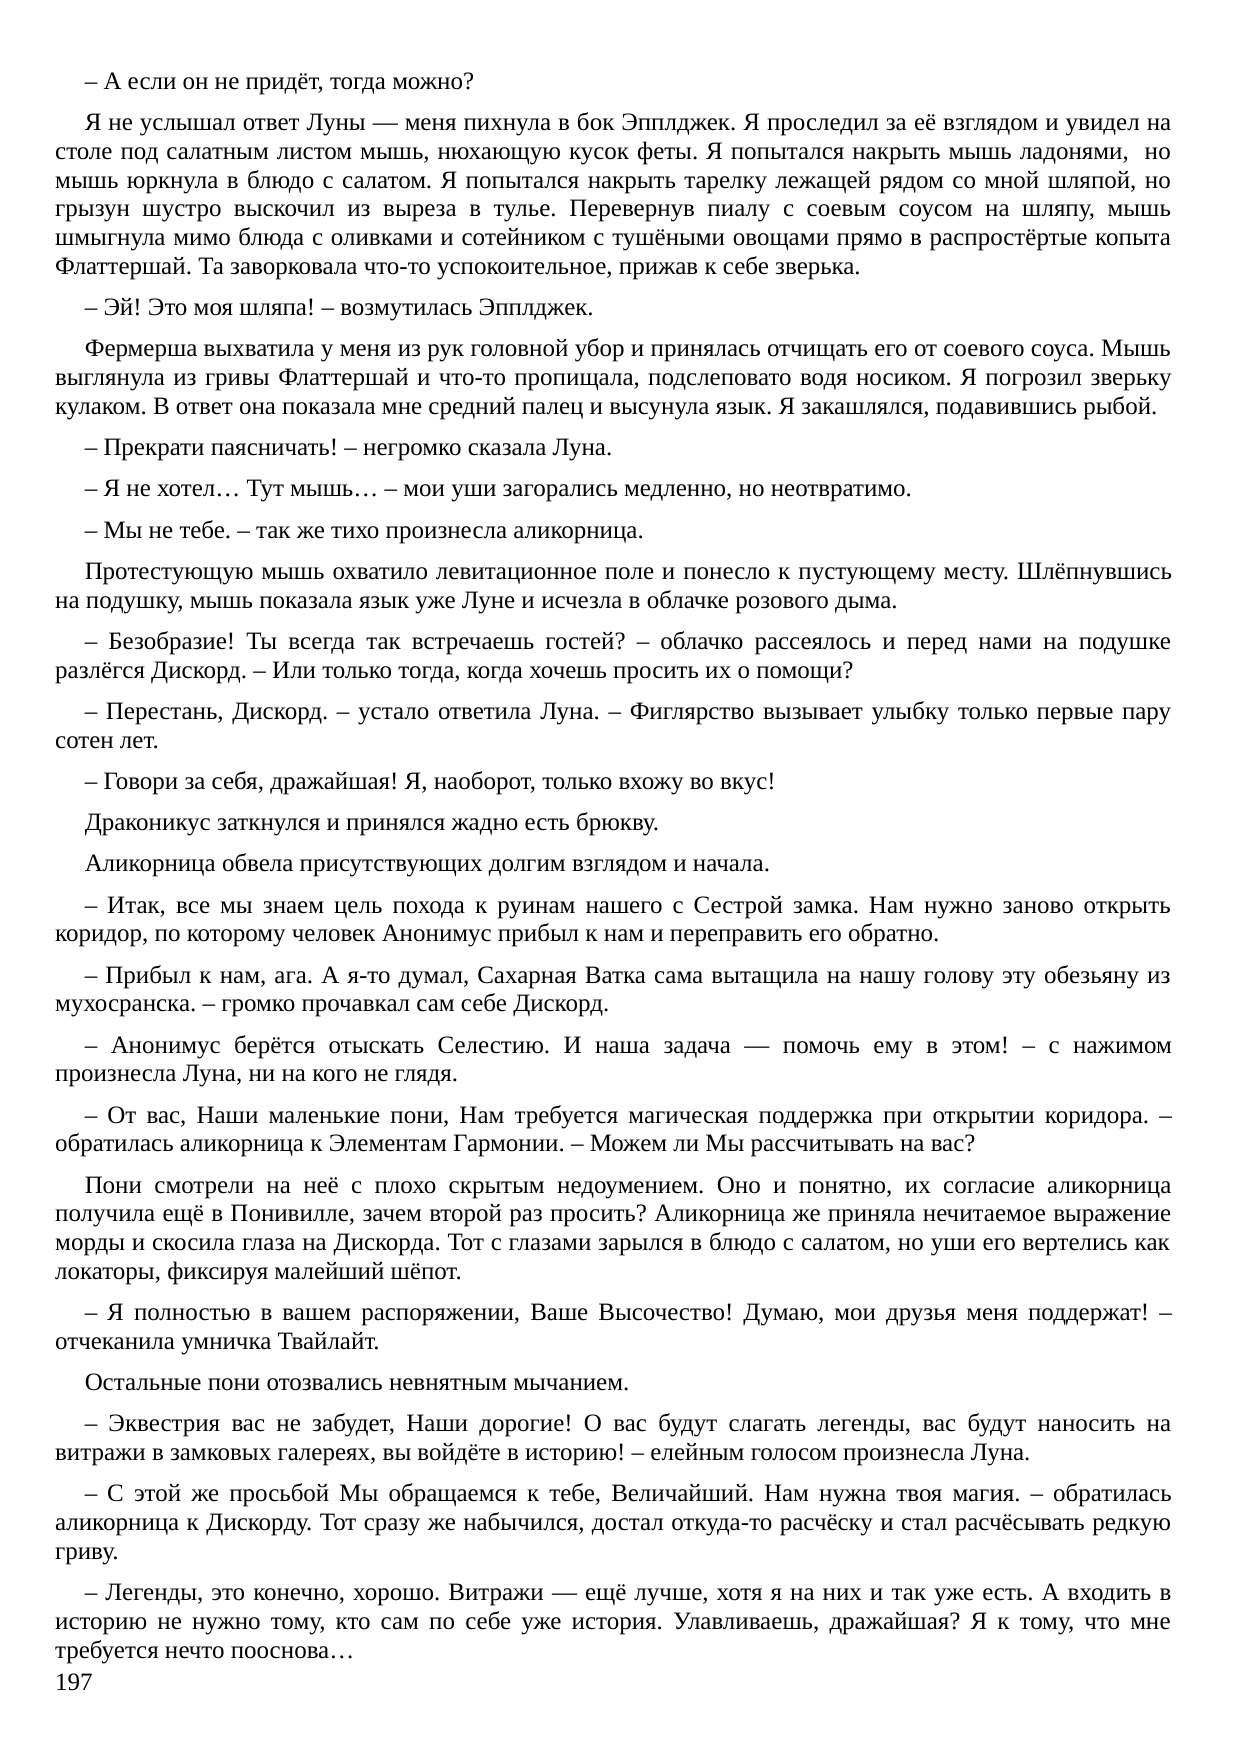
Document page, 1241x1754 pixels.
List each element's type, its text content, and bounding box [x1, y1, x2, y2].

text – Итак, все мы знаем цель похода к руинам нашего с Сестрой замка. Нам нужно заново открыть коридор, по которому человек Анонимус прибыл к нам и переправить его обратно. [55, 890, 1173, 947]
text – Говори за себя, дражайшая! Я, наоборот, только вхожу во вкус! [55, 766, 1173, 795]
text Протестующую мышь охватило левитационное поле и понесло к пустующему месту. Шлёпнувшись на подушку, мышь показала язык уже Луне и исчезла в облачке розового дыма. [55, 556, 1173, 613]
text Пони смотрели на неё с плохо скрытым недоумением. Оно и понятно, их согласие аликорница получила ещё в Понивилле, зачем второй раз просить? Аликорница же приняла нечитаемое выражение морды и скосила глаза на Дискорда. Тот с глазами зарылся в блюдо с салатом, но уши его вертелись как локаторы, фиксируя малейший шёпот. [55, 1170, 1173, 1285]
text – А если он не придёт, тогда можно? [55, 66, 1173, 95]
text Остальные пони отозвались невнятным мычанием. [55, 1367, 1173, 1396]
text – Безобразие! Ты всегда так встречаешь гостей? – облачко рассеялось и перед нами на подушке разлёгся Дискорд. – Или только тогда, когда хочешь просить их о помощи? [55, 626, 1173, 683]
text – Эй! Это моя шляпа! – возмутилась Эпплджек. [55, 292, 1173, 321]
text Аликорница обвела присутствующих долгим взглядом и начала. [55, 848, 1173, 877]
text – Анонимус берётся отыскать Селестию. И наша задача — помочь ему в этом! – с нажимом произнесла Луна, ни на кого не глядя. [55, 1030, 1173, 1087]
text Фермерша выхватила у меня из рук головной убор и принялась отчищать его от соевого соуса. Мышь выглянула из гривы Флаттершай и что-то пропищала, подслеповато водя носиком. Я погрозил зверьку кулаком. В ответ она показала мне средний палец и высунула язык. Я закашлялся, подавившись рыбой. [55, 333, 1173, 420]
text – Я полностью в вашем распоряжении, Ваше Высочество! Думаю, мои друзья меня поддержат! – отчеканила умничка Твайлайт. [55, 1297, 1173, 1355]
text Драконикус заткнулся и принялся жадно есть брюкву. [55, 807, 1173, 836]
text Я не услышал ответ Луны — меня пихнула в бок Эпплджек. Я проследил за её взглядом и увидел на столе под салатным листом мышь, нюхающую кусок феты. Я попытался накрыть мышь ладонями, но мышь юркнула в блюдо с салатом. Я попытался накрыть тарелку лежащей рядом со мной шляпой, но грызун шустро выскочил из выреза в тулье. Перевернув пиалу с соевым соусом на шляпу, мышь шмыгнула мимо блюда с оливками и сотейником с тушёными овощами прямо в распростёртые копыта Флаттершай. Та заворковала что-то успокоительное, прижав к себе зверька. [55, 107, 1173, 280]
text – Перестань, Дискорд. – устало ответила Луна. – Фиглярство вызывает улыбку только первые пару сотен лет. [55, 696, 1173, 753]
text – Мы не тебе. – так же тихо произнесла аликорница. [55, 515, 1173, 543]
text – Я не хотел… Тут мышь… – мои уши загорались медленно, но неотвратимо. [55, 473, 1173, 502]
text – Прекрати паясничать! – негромко сказала Луна. [55, 432, 1173, 461]
text – Эквестрия вас не забудет, Наши дорогие! О вас будут слагать легенды, вас будут наносить на витражи в замковых галереях, вы войдёте в историю! – елейным голосом произнесла Луна. [55, 1408, 1173, 1466]
text – Прибыл к нам, ага. А я-то думал, Сахарная Ватка сама вытащила на нашу голову эту обезьяну из мухосранска. – громко прочавкал сам себе Дискорд. [55, 960, 1173, 1017]
text – С этой же просьбой Мы обращаемся к тебе, Величайший. Нам нужна твоя магия. – обратилась аликорница к Дискорду. Тот сразу же набычился, достал откуда-то расчёску и стал расчёсывать редкую гриву. [55, 1478, 1173, 1565]
text – Легенды, это конечно, хорошо. Витражи — ещё лучше, хотя я на них и так уже есть. А входить в историю не нужно тому, кто сам по себе уже история. Улавливаешь, дражайшая? Я к тому, что мне требуется нечто пооснова… [55, 1577, 1173, 1663]
text – От вас, Наши маленькие пони, Нам требуется магическая поддержка при открытии коридора. – обратилась аликорница к Элементам Гармонии. – Можем ли Мы рассчитывать на вас? [55, 1100, 1173, 1157]
